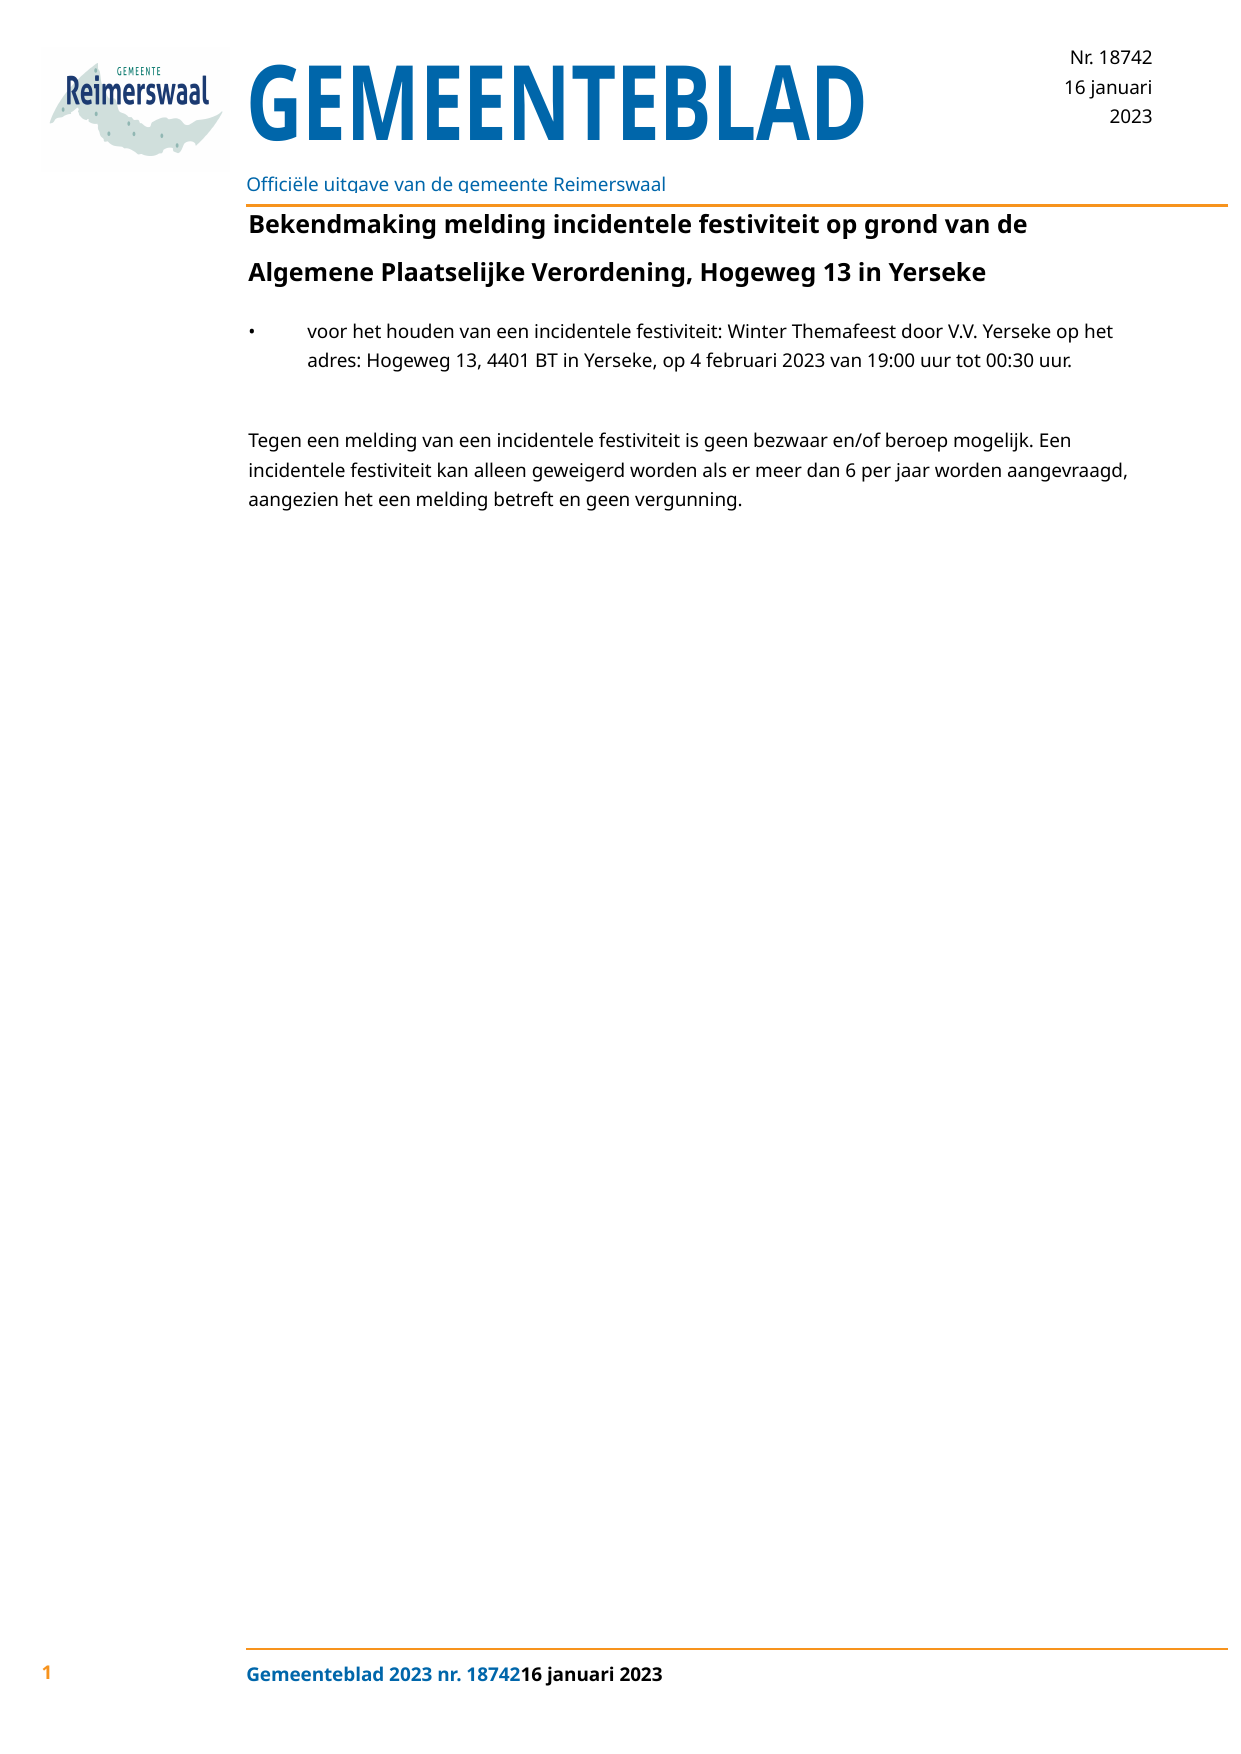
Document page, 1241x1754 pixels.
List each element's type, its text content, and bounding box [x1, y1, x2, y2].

picture [41, 47, 231, 172]
text Tegen een melding van een incidentele festiviteit is geen bezwaar en/of beroep mogelijk. Een incidentele festiviteit kan alleen geweigerd worden als er meer dan 6 per jaar worden aangevraagd, aangezien het een melding betreft en geen vergunning. [248, 427, 1152, 512]
text Bekendmaking melding incidentele festiviteit op grond van de Algemene Plaatselijke Verordening, Hogeweg 13 in Yerseke [248, 207, 1152, 288]
list voor het houden van een incidentele festiviteit: Winter Themafeest door V.V. Yerseke op het adres: Hogeweg 13, 4401 BT in Yerseke, op 4 februari 2023 van 19:00 uur tot 00:30 uur. [248, 318, 1152, 373]
